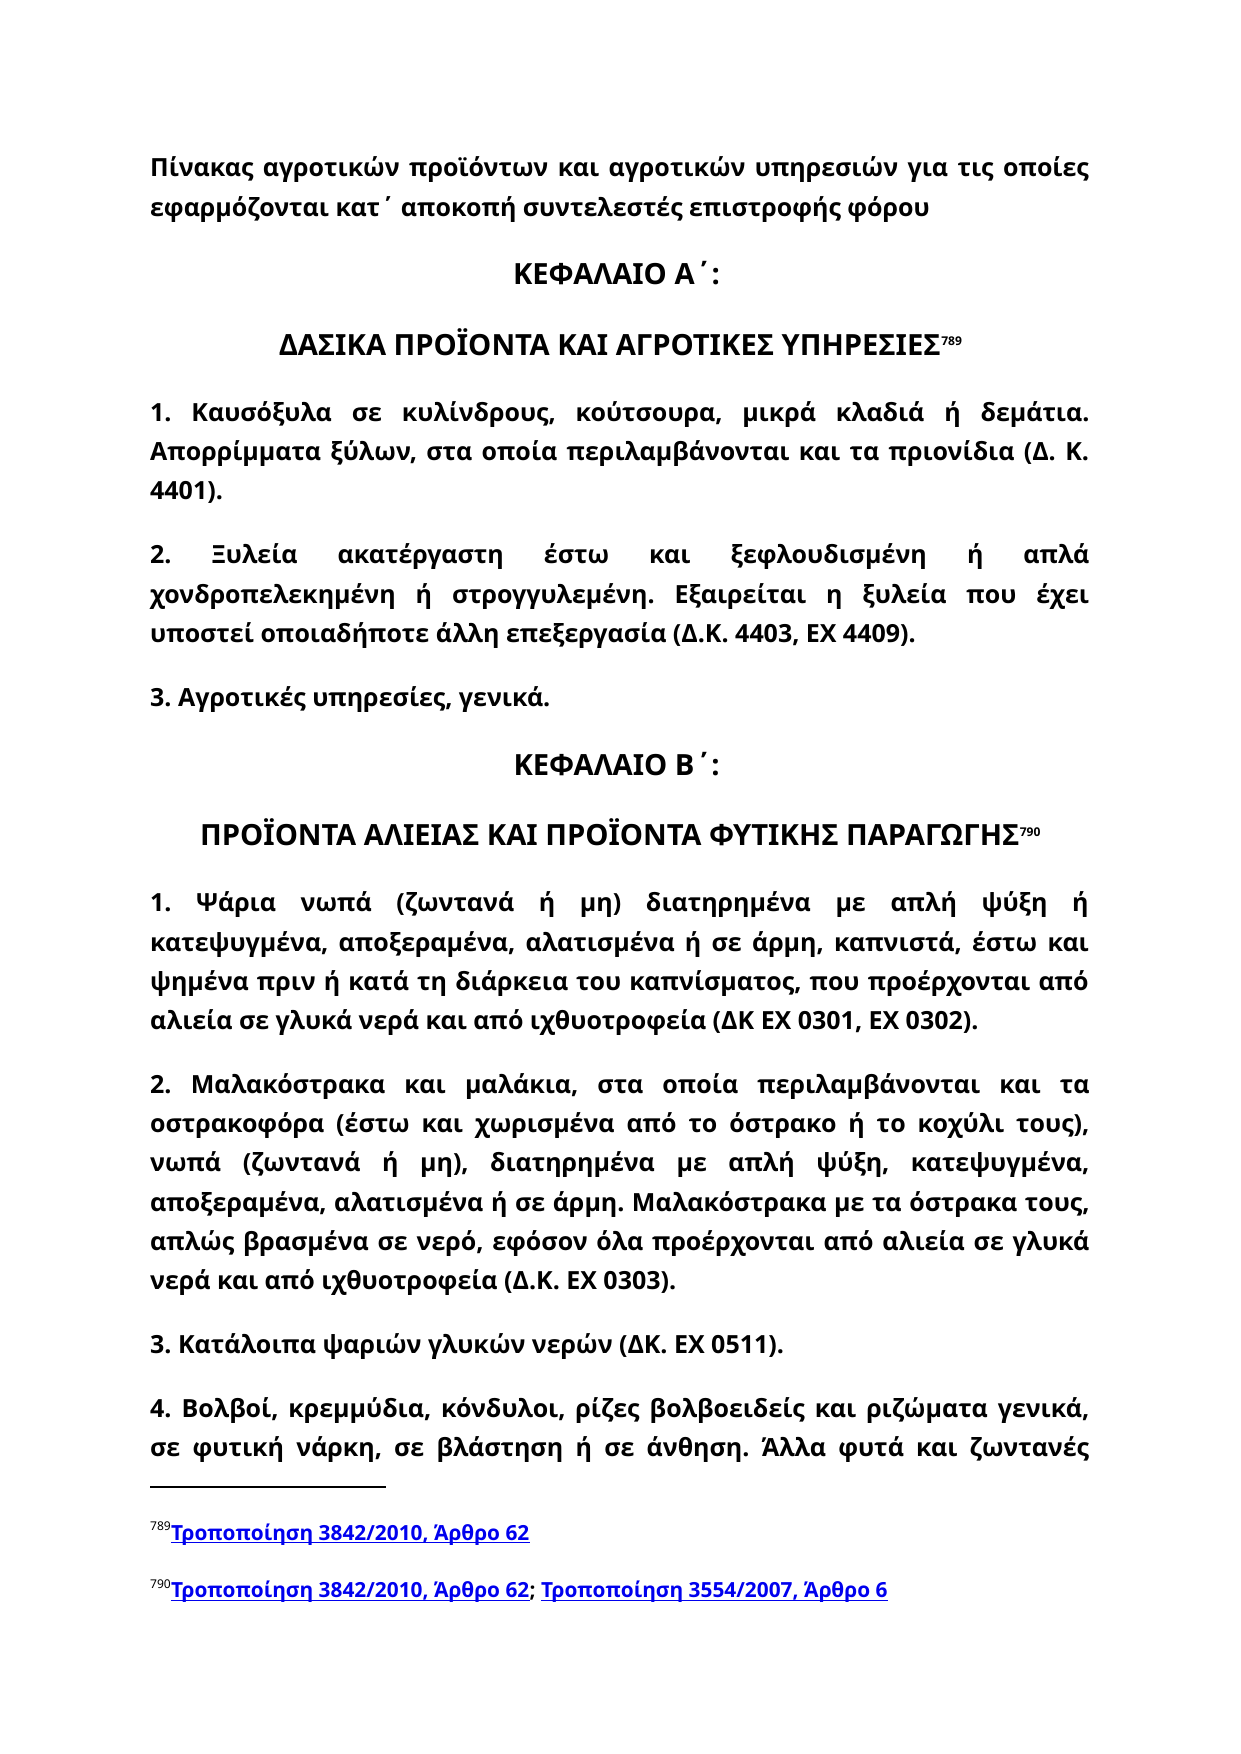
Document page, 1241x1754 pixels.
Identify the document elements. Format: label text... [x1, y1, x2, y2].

text Τροποποίηση 3842/2010, Άρθρο 62; Τροποποίηση 3554/2007, Άρθρο 6 [150, 1576, 1090, 1604]
subtitle ΠΡΟΪΟΝΤΑ ΑΛΙΕΙΑΣ ΚΑΙ ΠΡΟΪΟΝΤΑ ΦΥΤΙΚΗΣ ΠΑΡΑΓΩΓΗΣ [150, 814, 1090, 854]
text 1. Ψάρια νωπά (ζωντανά ή μη) διατηρημένα με απλή ψύξη ή κατεψυγμένα, αποξεραμένα, αλατισμένα ή σε άρμη, καπνιστά, έστω και ψημένα πριν ή κατά τη διάρκεια του καπνίσματος, που προέρχονται από αλιεία σε γλυκά νερά και από ιχθυοτροφεία (ΔΚ ΕΧ 0301, ΕΧ 0302). [150, 885, 1090, 1037]
text 3. Κατάλοιπα ψαριών γλυκών νερών (ΔΚ. ΕΧ 0511). [150, 1327, 1090, 1361]
text Τροποποίηση 3842/2010, Άρθρο 62 [150, 1518, 1090, 1546]
text 1. Καυσόξυλα σε κυλίνδρους, κούτσουρα, μικρά κλαδιά ή δεμάτια. Απορρίμματα ξύλων, στα οποία περιλαμβάνονται και τα πριονίδια (Δ. Κ. 4401). [150, 394, 1090, 507]
text 4. Βολβοί, κρεμμύδια, κόνδυλοι, ρίζες βολβοειδείς και ριζώματα γενικά, σε φυτική νάρκη, σε βλάστηση ή σε άνθηση. Άλλα φυτά και ζωντανές [150, 1391, 1090, 1464]
subtitle ΚΕΦΑΛΑΙΟ Β΄: [150, 744, 1090, 783]
text 3. Αγροτικές υπηρεσίες, γενικά. [150, 679, 1090, 714]
text 2. Μαλακόστρακα και μαλάκια, στα οποία περιλαμβάνονται και τα οστρακοφόρα (έστω και χωρισμένα από το όστρακο ή το κοχύλι τους), νωπά (ζωντανά ή μη), διατηρημένα με απλή ψύξη, κατεψυγμένα, αποξεραμένα, αλατισμένα ή σε άρμη. Μαλακόστρακα με τα όστρακα τους, απλώς βρασμένα σε νερό, εφόσον όλα προέρχονται από αλιεία σε γλυκά νερά και από ιχθυοτροφεία (Δ.Κ. ΕΧ 0303). [150, 1067, 1090, 1297]
subtitle ΔΑΣΙΚΑ ΠΡΟΪΟΝΤΑ ΚΑΙ ΑΓΡΟΤΙΚΕΣ ΥΠΗΡΕΣΙΕΣ [150, 324, 1090, 364]
subtitle ΚΕΦΑΛΑΙΟ Α΄: [150, 253, 1090, 293]
text 2. Ξυλεία ακατέργαστη έστω και ξεφλουδισμένη ή απλά χονδροπελεκημένη ή στρογγυλεμένη. Εξαιρείται η ξυλεία που έχει υποστεί οποιαδήποτε άλλη επεξεργασία (Δ.Κ. 4403, ΕΧ 4409). [150, 537, 1090, 649]
text Πίνακας αγροτικών προϊόντων και αγροτικών υπηρεσιών για τις οποίες εφαρμόζονται κατ΄ αποκοπή συντελεστές επιστροφής φόρου [150, 150, 1090, 223]
